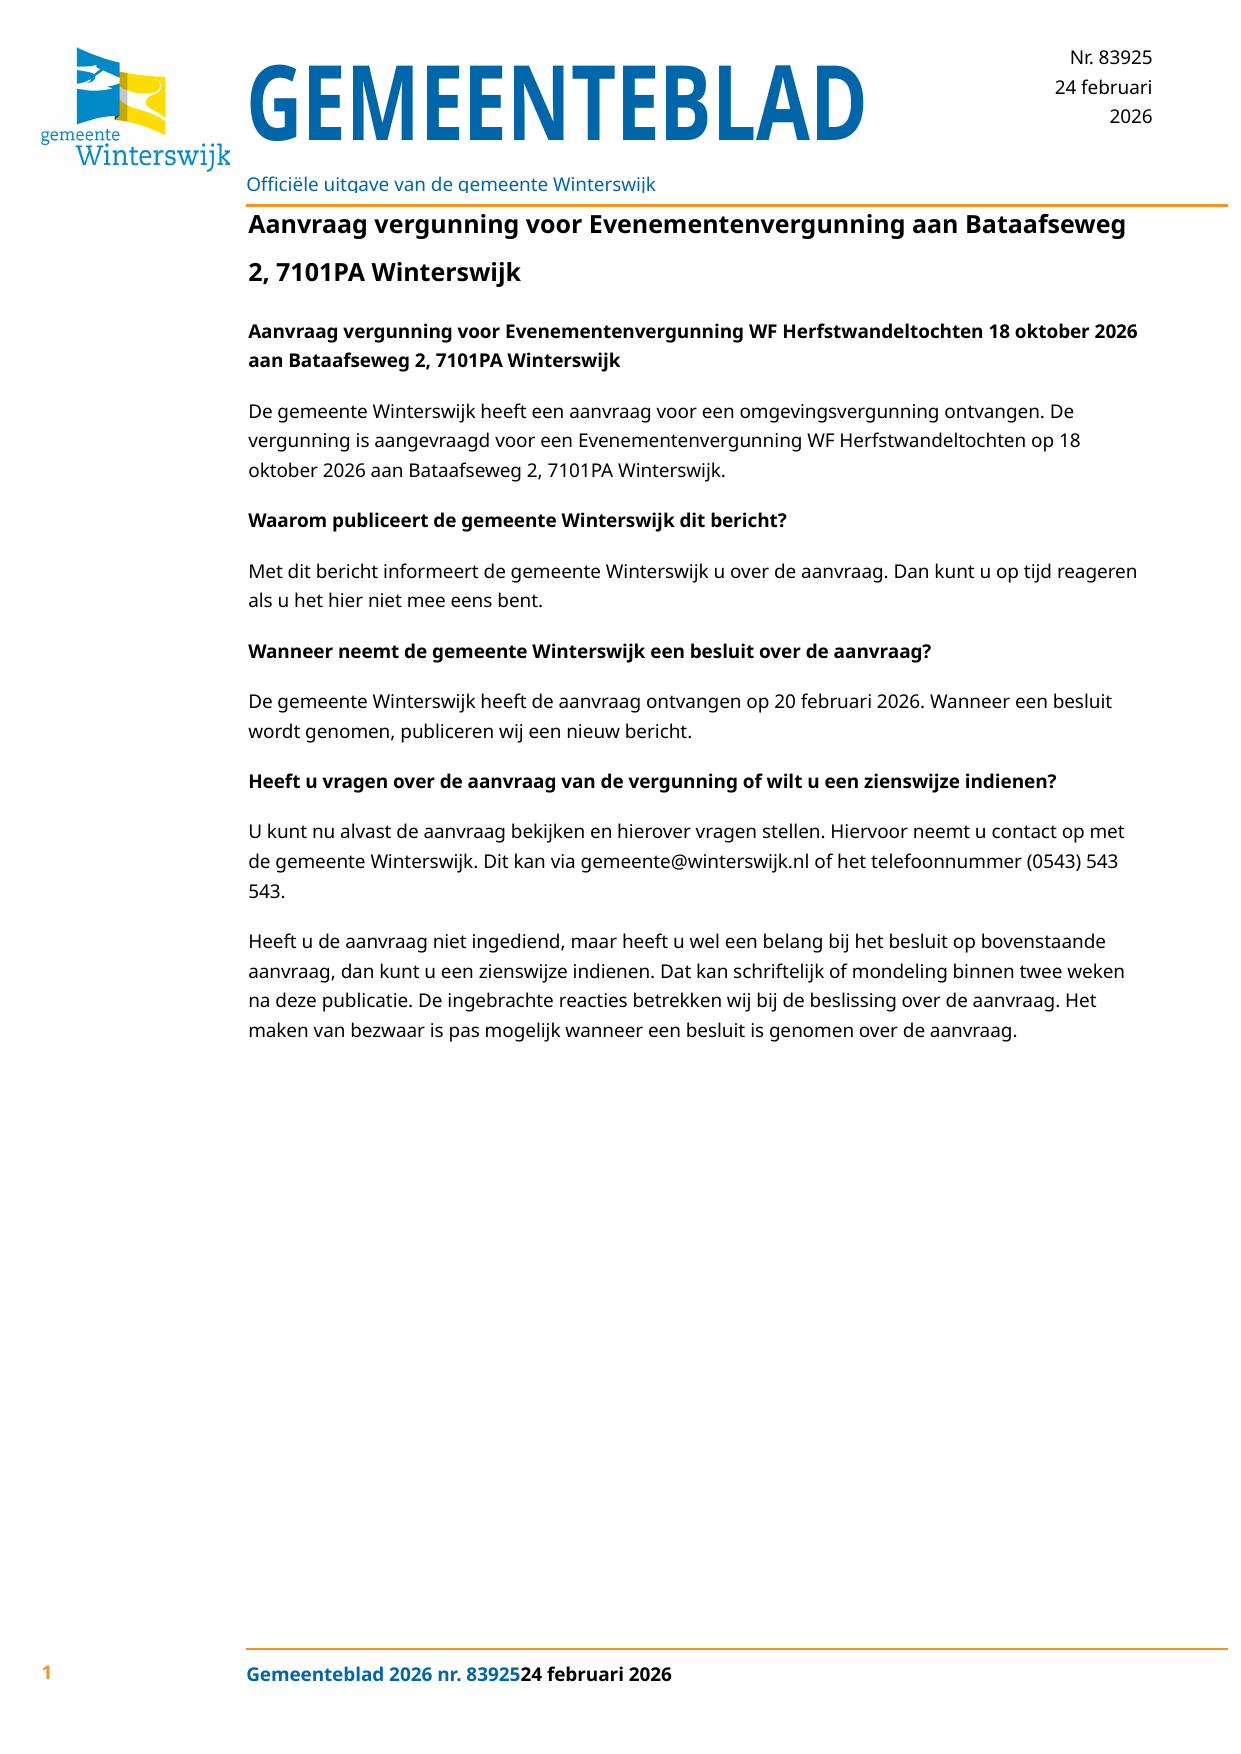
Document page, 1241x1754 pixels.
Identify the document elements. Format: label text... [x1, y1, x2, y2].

text Aanvraag vergunning voor Evenementenvergunning WF Herfstwandeltochten 18 oktober 2026 aan Bataafseweg 2, 7101PA Winterswijk [248, 318, 1152, 373]
text U kunt nu alvast de aanvraag bekijken en hierover vragen stellen. Hiervoor neemt u contact op met de gemeente Winterswijk. Dit kan via gemeente@winterswijk.nl of het telefoonnummer (0543) 543 543. [248, 819, 1152, 904]
picture [41, 47, 231, 172]
text Met dit bericht informeert de gemeente Winterswijk u over de aanvraag. Dan kunt u op tijd reageren als u het hier niet mee eens bent. [248, 558, 1152, 613]
picture [225, 153, 231, 162]
text Heeft u de aanvraag niet ingediend, maar heeft u wel een belang bij het besluit op bovenstaande aanvraag, dan kunt u een zienswijze indienen. Dat kan schriftelijk of mondeling binnen twee weken na deze publicatie. De ingebrachte reacties betrekken wij bij de beslissing over de aanvraag. Het maken van bezwaar is pas mogelijk wanneer een besluit is genomen over de aanvraag. [248, 928, 1152, 1043]
text De gemeente Winterswijk heeft de aanvraag ontvangen op 20 februari 2026. Wanneer een besluit wordt genomen, publiceren wij een nieuw bericht. [248, 688, 1152, 744]
text Aanvraag vergunning voor Evenementenvergunning aan Bataafseweg 2, 7101PA Winterswijk [248, 207, 1152, 288]
text Heeft u vragen over de aanvraag van de vergunning of wilt u een zienswijze indienen? [248, 768, 1152, 794]
text De gemeente Winterswijk heeft een aanvraag voor een omgevingsvergunning ontvangen. De vergunning is aangevraagd voor een Evenementenvergunning WF Herfstwandeltochten op 18 oktober 2026 aan Bataafseweg 2, 7101PA Winterswijk. [248, 398, 1152, 483]
text Waarom publiceert de gemeente Winterswijk dit bericht? [248, 507, 1152, 533]
text Wanneer neemt de gemeente Winterswijk een besluit over de aanvraag? [248, 638, 1152, 664]
